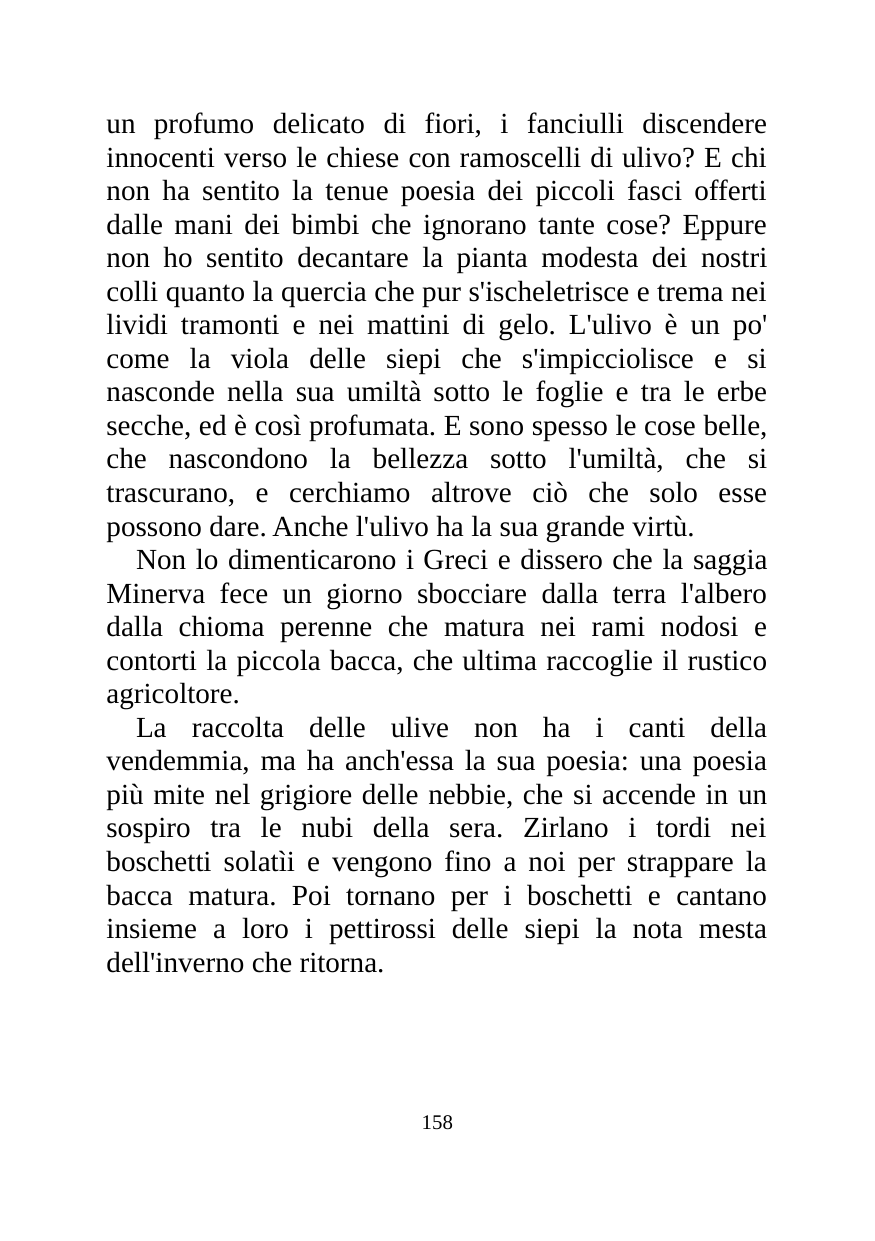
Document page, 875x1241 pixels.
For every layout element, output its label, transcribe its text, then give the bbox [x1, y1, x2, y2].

text un profumo delicato di fiori, i fanciulli discendere innocenti verso le chiese con ramoscelli di ulivo? E chi non ha sentito la tenue poesia dei piccoli fasci offerti dalle mani dei bimbi che ignorano tante cose? Eppure non ho sentito decantare la pianta modesta dei nostri colli quanto la quercia che pur s'ischeletrisce e trema nei lividi tramonti e nei mattini di gelo. L'ulivo è un po' come la viola delle siepi che s'impicciolisce e si nasconde nella sua umiltà sotto le foglie e tra le erbe secche, ed è così profumata. E sono spesso le cose belle, che nascondono la bellezza sotto l'umiltà, che si trascurano, e cerchiamo altrove ciò che solo esse possono dare. Anche l'ulivo ha la sua grande virtù. [106, 106, 768, 542]
text La raccolta delle ulive non ha i canti della vendemmia, ma ha anch'essa la sua poesia: una poesia più mite nel grigiore delle nebbie, che si accende in un sospiro tra le nubi della sera. Zirlano i tordi nei boschetti solatìi e vengono fino a noi per strappare la bacca matura. Poi tornano per i boschetti e cantano insieme a loro i pettirossi delle siepi la nota mesta dell'inverno che ritorna. [106, 710, 768, 978]
text Non lo dimenticarono i Greci e dissero che la saggia Minerva fece un giorno sbocciare dalla terra l'albero dalla chioma perenne che matura nei rami nodosi e contorti la piccola bacca, che ultima raccoglie il rustico agricoltore. [106, 542, 768, 710]
